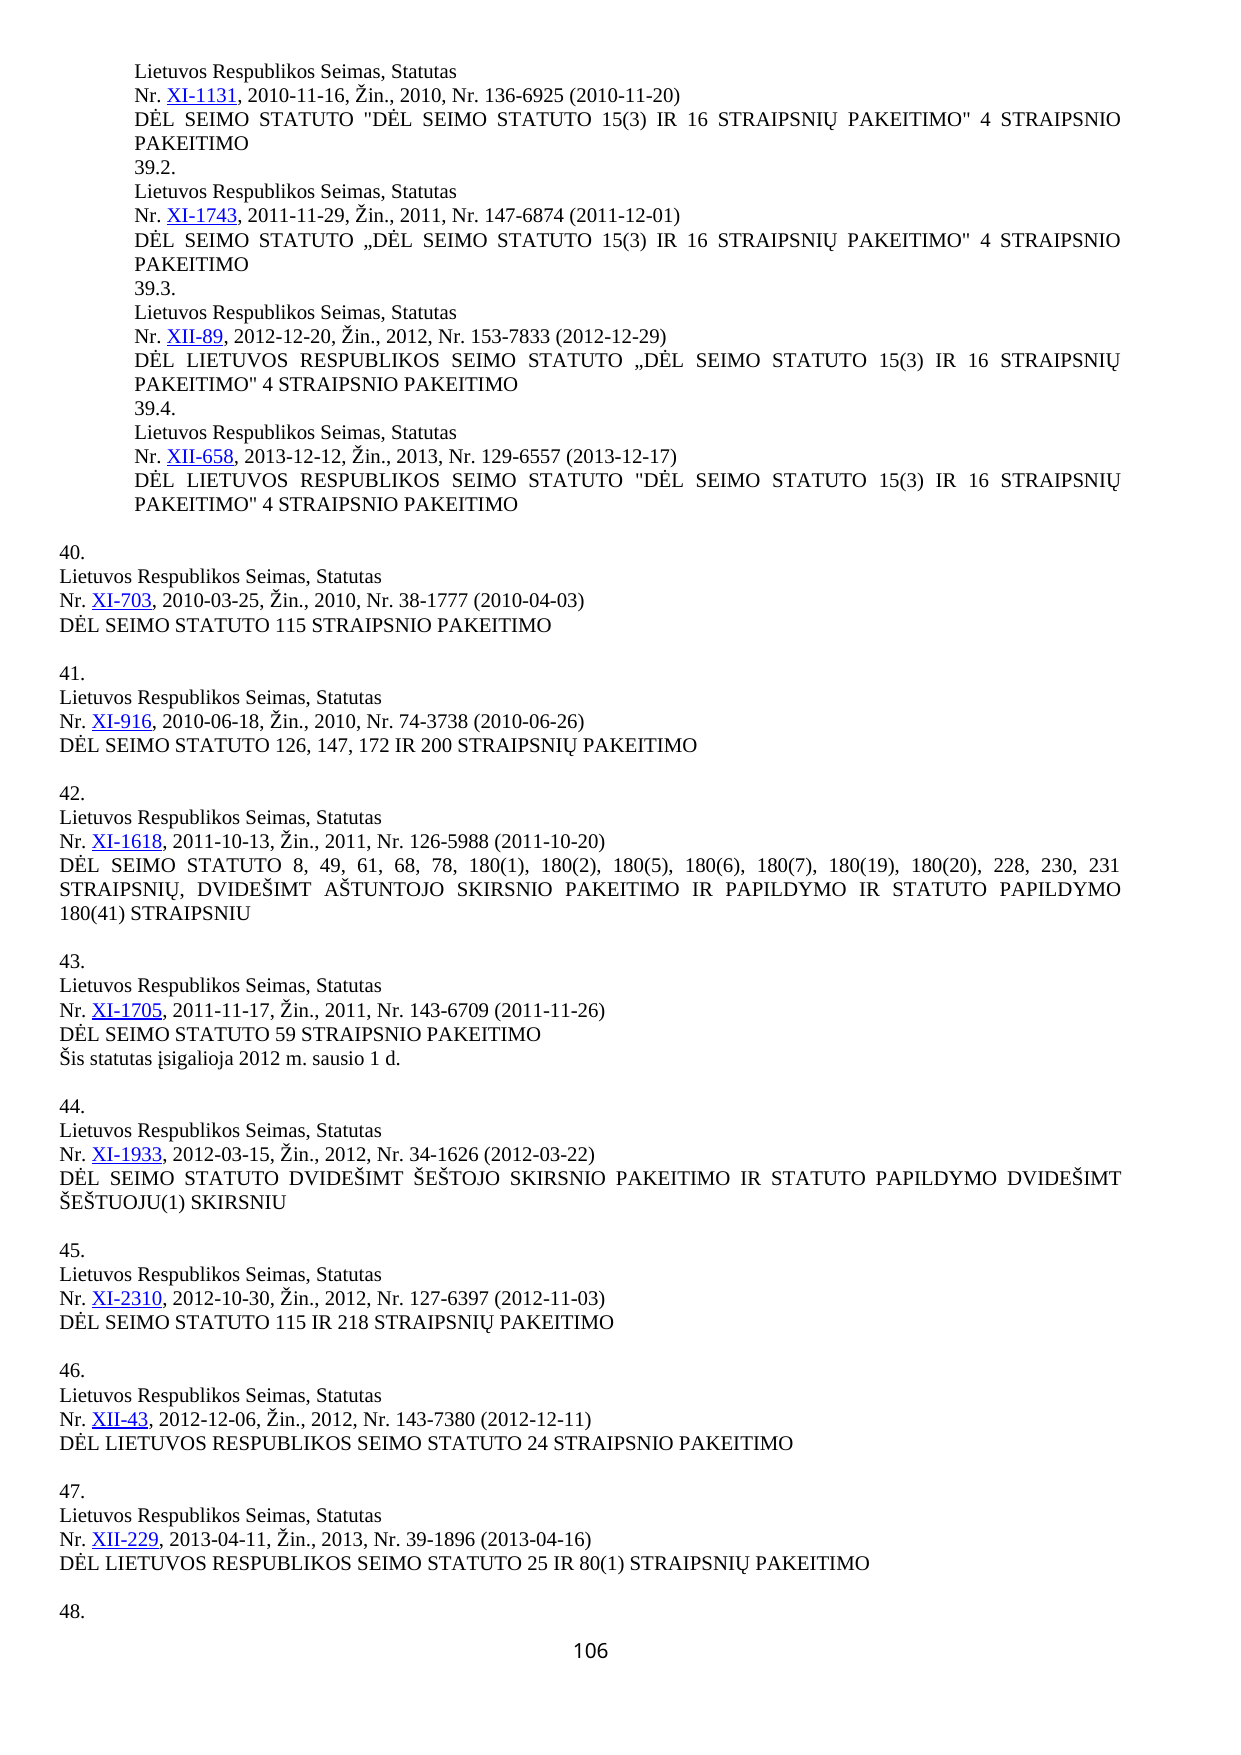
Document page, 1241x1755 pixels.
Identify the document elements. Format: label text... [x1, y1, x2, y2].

text DĖL SEIMO STATUTO "DĖL SEIMO STATUTO 15(3) IR 16 STRAIPSNIŲ PAKEITIMO" 4 STRAIPSNIO PAKEITIMO [134, 107, 1122, 155]
text 40. [59, 540, 1122, 564]
text DĖL LIETUVOS RESPUBLIKOS SEIMO STATUTO 24 STRAIPSNIO PAKEITIMO [59, 1431, 1122, 1455]
text Nr. XI-1131, 2010-11-16, Žin., 2010, Nr. 136-6925 (2010-11-20) [59, 83, 1122, 107]
text Nr. XI-1933, 2012-03-15, Žin., 2012, Nr. 34-1626 (2012-03-22) [59, 1142, 1122, 1166]
text DĖL SEIMO STATUTO 8, 49, 61, 68, 78, 180(1), 180(2), 180(5), 180(6), 180(7), 180(19), 180(20), 228, 230, 231 STRAIPSNIŲ, DVIDEŠIMT AŠTUNTOJO SKIRSNIO PAKEITIMO IR PAPILDYMO IR STATUTO PAPILDYMO 180(41) STRAIPSNIU [59, 853, 1122, 925]
text Nr. XI-703, 2010-03-25, Žin., 2010, Nr. 38-1777 (2010-04-03) [59, 588, 1122, 612]
text 44. [59, 1094, 1122, 1118]
text Lietuvos Respublikos Seimas, Statutas [59, 59, 1122, 83]
text Nr. XI-1618, 2011-10-13, Žin., 2011, Nr. 126-5988 (2011-10-20) [59, 829, 1122, 853]
text DĖL SEIMO STATUTO 115 IR 218 STRAIPSNIŲ PAKEITIMO [59, 1310, 1122, 1334]
text DĖL SEIMO STATUTO 115 STRAIPSNIO PAKEITIMO [59, 612, 1122, 637]
text 43. [59, 949, 1122, 973]
text Nr. XII-43, 2012-12-06, Žin., 2012, Nr. 143-7380 (2012-12-11) [59, 1407, 1122, 1431]
text Nr. XII-229, 2013-04-11, Žin., 2013, Nr. 39-1896 (2013-04-16) [59, 1527, 1122, 1551]
text Nr. XI-1743, 2011-11-29, Žin., 2011, Nr. 147-6874 (2011-12-01) [59, 203, 1122, 227]
text Lietuvos Respublikos Seimas, Statutas [59, 973, 1122, 997]
text Lietuvos Respublikos Seimas, Statutas [59, 1262, 1122, 1286]
text Lietuvos Respublikos Seimas, Statutas [59, 685, 1122, 709]
text 48. [59, 1599, 1122, 1623]
text DĖL SEIMO STATUTO DVIDEŠIMT ŠEŠTOJO SKIRSNIO PAKEITIMO IR STATUTO PAPILDYMO DVIDEŠIMT ŠEŠTUOJU(1) SKIRSNIU [59, 1166, 1122, 1214]
text Nr. XII-658, 2013-12-12, Žin., 2013, Nr. 129-6557 (2013-12-17) [59, 444, 1122, 468]
text 41. [59, 661, 1122, 685]
text Nr. XI-2310, 2012-10-30, Žin., 2012, Nr. 127-6397 (2012-11-03) [59, 1286, 1122, 1310]
text Lietuvos Respublikos Seimas, Statutas [59, 1382, 1122, 1407]
text Nr. XII-89, 2012-12-20, Žin., 2012, Nr. 153-7833 (2012-12-29) [59, 324, 1122, 348]
text 39.3. [59, 276, 1122, 300]
text DĖL LIETUVOS RESPUBLIKOS SEIMO STATUTO „DĖL SEIMO STATUTO 15(3) IR 16 STRAIPSNIŲ PAKEITIMO" 4 STRAIPSNIO PAKEITIMO [134, 348, 1122, 396]
text DĖL SEIMO STATUTO „DĖL SEIMO STATUTO 15(3) IR 16 STRAIPSNIŲ PAKEITIMO" 4 STRAIPSNIO PAKEITIMO [134, 227, 1122, 276]
text 47. [59, 1479, 1122, 1503]
text 42. [59, 781, 1122, 805]
text 46. [59, 1358, 1122, 1382]
text DĖL SEIMO STATUTO 126, 147, 172 IR 200 STRAIPSNIŲ PAKEITIMO [59, 733, 1122, 757]
text Šis statutas įsigalioja 2012 m. sausio 1 d. [59, 1046, 1122, 1070]
text Lietuvos Respublikos Seimas, Statutas [59, 1503, 1122, 1527]
text 45. [59, 1238, 1122, 1262]
text DĖL LIETUVOS RESPUBLIKOS SEIMO STATUTO "DĖL SEIMO STATUTO 15(3) IR 16 STRAIPSNIŲ PAKEITIMO" 4 STRAIPSNIO PAKEITIMO [134, 468, 1122, 516]
text Lietuvos Respublikos Seimas, Statutas [59, 420, 1122, 444]
text Lietuvos Respublikos Seimas, Statutas [59, 179, 1122, 203]
text 39.2. [59, 155, 1122, 179]
text Lietuvos Respublikos Seimas, Statutas [59, 805, 1122, 829]
text DĖL LIETUVOS RESPUBLIKOS SEIMO STATUTO 25 IR 80(1) STRAIPSNIŲ PAKEITIMO [59, 1551, 1122, 1575]
text Nr. XI-1705, 2011-11-17, Žin., 2011, Nr. 143-6709 (2011-11-26) [59, 997, 1122, 1022]
text Lietuvos Respublikos Seimas, Statutas [59, 1118, 1122, 1142]
text Lietuvos Respublikos Seimas, Statutas [59, 300, 1122, 324]
text DĖL SEIMO STATUTO 59 STRAIPSNIO PAKEITIMO [59, 1022, 1122, 1046]
text Nr. XI-916, 2010-06-18, Žin., 2010, Nr. 74-3738 (2010-06-26) [59, 709, 1122, 733]
text Lietuvos Respublikos Seimas, Statutas [59, 564, 1122, 588]
text 39.4. [59, 396, 1122, 420]
